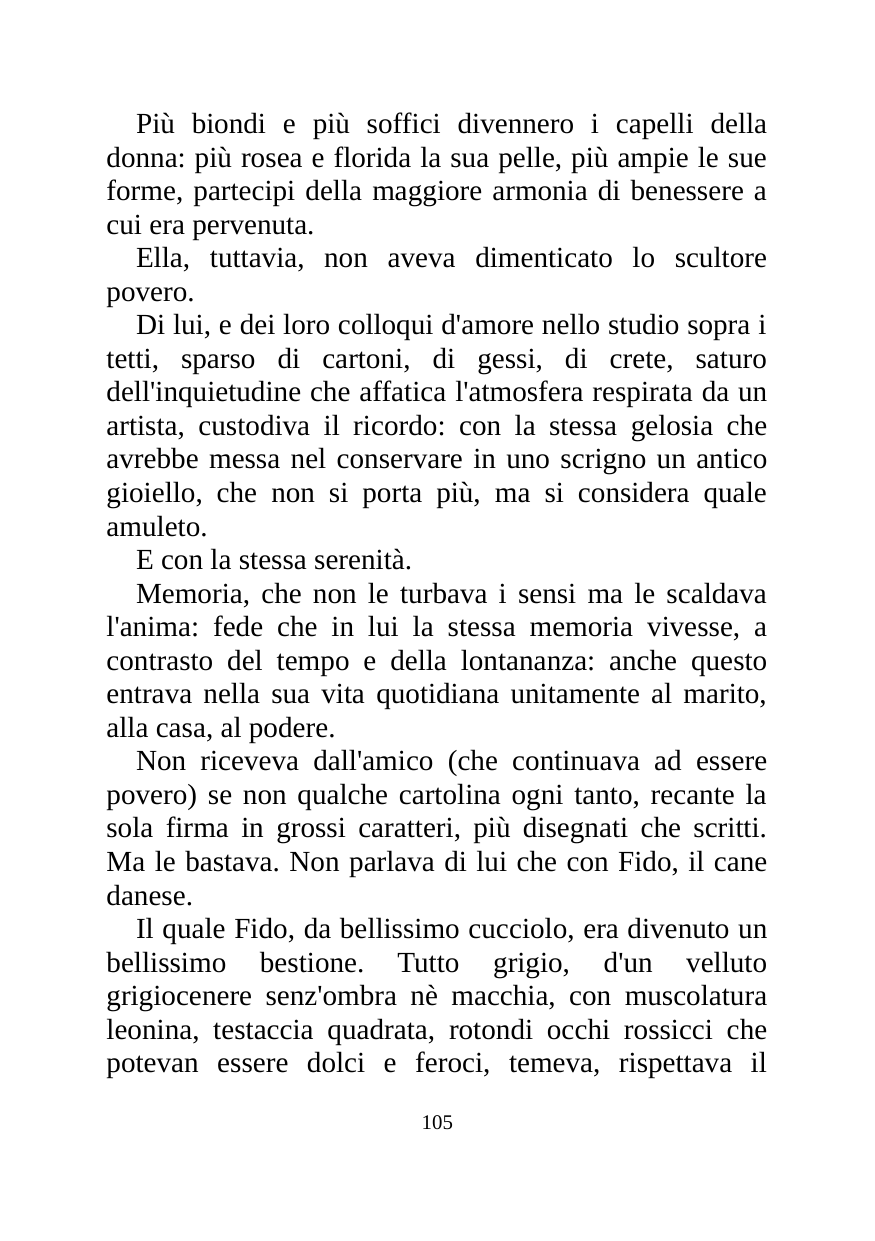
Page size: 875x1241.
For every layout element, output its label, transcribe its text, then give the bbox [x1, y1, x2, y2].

text Ella, tuttavia, non aveva dimenticato lo scultore povero. [106, 240, 768, 307]
text Di lui, e dei loro colloqui d'amore nello studio sopra i tetti, sparso di cartoni, di gessi, di crete, saturo dell'inquietudine che affatica l'atmosfera respirata da un artista, custodiva il ricordo: con la stessa gelosia che avrebbe messa nel conservare in uno scrigno un antico gioiello, che non si porta più, ma si considera quale amuleto. [106, 307, 768, 542]
text Non riceveva dall'amico (che continuava ad essere povero) se non qualche cartolina ogni tanto, recante la sola firma in grossi caratteri, più disegnati che scritti. Ma le bastava. Non parlava di lui che con Fido, il cane danese. [106, 743, 768, 911]
text Memoria, che non le turbava i sensi ma le scaldava l'anima: fede che in lui la stessa memoria vivesse, a contrasto del tempo e della lontananza: anche questo entrava nella sua vita quotidiana unitamente al marito, alla casa, al podere. [106, 576, 768, 743]
text Più biondi e più soffici divennero i capelli della donna: più rosea e florida la sua pelle, più ampie le sue forme, partecipi della maggiore armonia di benessere a cui era pervenuta. [106, 106, 768, 240]
text Il quale Fido, da bellissimo cucciolo, era divenuto un bellissimo bestione. Tutto grigio, d'un velluto grigiocenere senz'ombra nè macchia, con muscolatura leonina, testaccia quadrata, rotondi occhi rossicci che potevan essere dolci e feroci, temeva, rispettava il [106, 911, 768, 1079]
text E con la stessa serenità. [106, 542, 768, 576]
